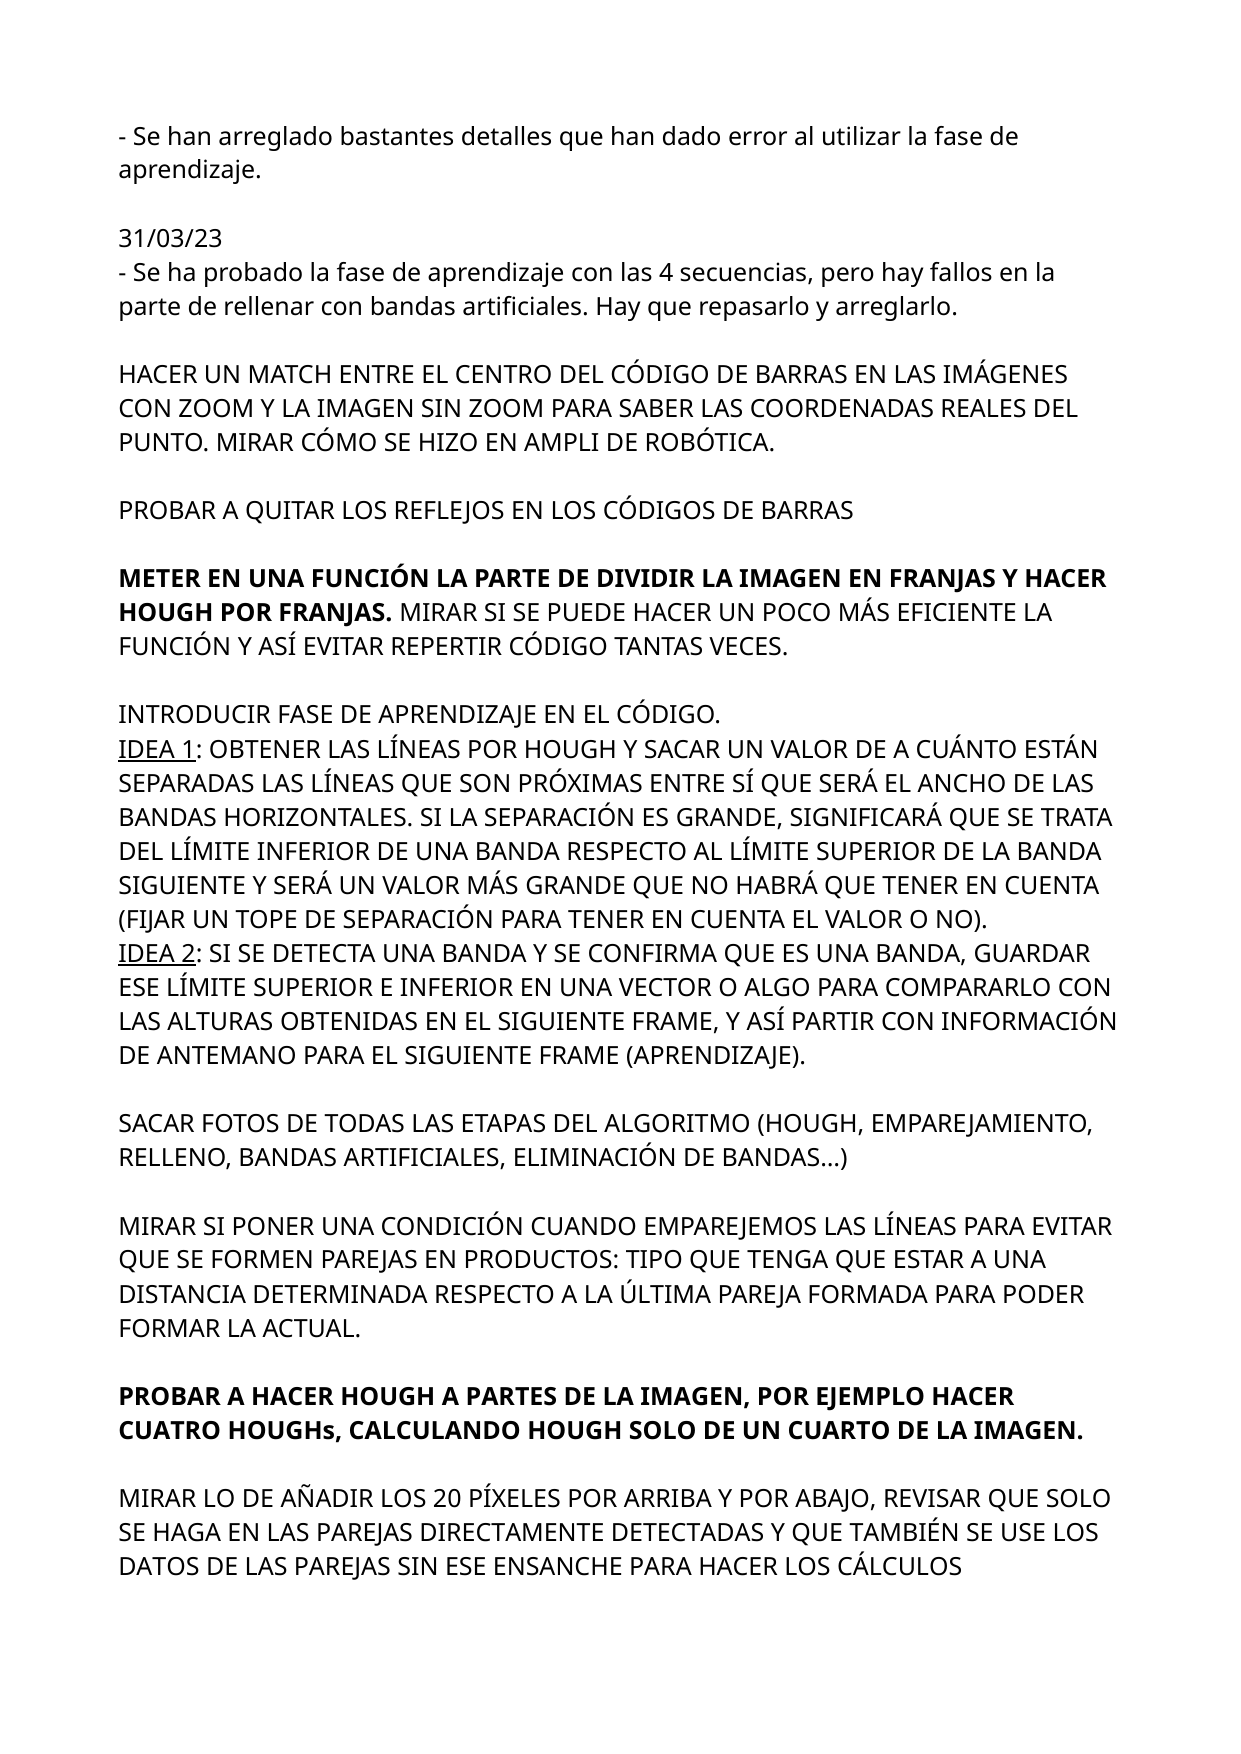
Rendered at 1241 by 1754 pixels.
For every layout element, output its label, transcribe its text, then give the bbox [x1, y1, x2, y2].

text METER EN UNA FUNCIÓN LA PARTE DE DIVIDIR LA IMAGEN EN FRANJAS Y HACER HOUGH POR FRANJAS. MIRAR SI SE PUEDE HACER UN POCO MÁS EFICIENTE LA FUNCIÓN Y ASÍ EVITAR REPERTIR CÓDIGO TANTAS VECES. [118, 561, 1122, 663]
text PROBAR A QUITAR LOS REFLEJOS EN LOS CÓDIGOS DE BARRAS [118, 493, 1122, 527]
text HACER UN MATCH ENTRE EL CENTRO DEL CÓDIGO DE BARRAS EN LAS IMÁGENES CON ZOOM Y LA IMAGEN SIN ZOOM PARA SABER LAS COORDENADAS REALES DEL PUNTO. MIRAR CÓMO SE HIZO EN AMPLI DE ROBÓTICA. [118, 357, 1122, 459]
text MIRAR SI PONER UNA CONDICIÓN CUANDO EMPAREJEMOS LAS LÍNEAS PARA EVITAR QUE SE FORMEN PAREJAS EN PRODUCTOS: TIPO QUE TENGA QUE ESTAR A UNA DISTANCIA DETERMINADA RESPECTO A LA ÚLTIMA PAREJA FORMADA PARA PODER FORMAR LA ACTUAL. [118, 1208, 1122, 1344]
text PROBAR A HACER HOUGH A PARTES DE LA IMAGEN, POR EJEMPLO HACER CUATRO HOUGHs, CALCULANDO HOUGH SOLO DE UN CUARTO DE LA IMAGEN. [118, 1378, 1122, 1447]
text MIRAR LO DE AÑADIR LOS 20 PÍXELES POR ARRIBA Y POR ABAJO, REVISAR QUE SOLO SE HAGA EN LAS PAREJAS DIRECTAMENTE DETECTADAS Y QUE TAMBIÉN SE USE LOS DATOS DE LAS PAREJAS SIN ESE ENSANCHE PARA HACER LOS CÁLCULOS [118, 1481, 1122, 1583]
text INTRODUCIR FASE DE APRENDIZAJE EN EL CÓDIGO. [118, 697, 1122, 731]
text IDEA 2: SI SE DETECTA UNA BANDA Y SE CONFIRMA QUE ES UNA BANDA, GUARDAR ESE LÍMITE SUPERIOR E INFERIOR EN UNA VECTOR O ALGO PARA COMPARARLO CON LAS ALTURAS OBTENIDAS EN EL SIGUIENTE FRAME, Y ASÍ PARTIR CON INFORMACIÓN DE ANTEMANO PARA EL SIGUIENTE FRAME (APRENDIZAJE). [118, 936, 1122, 1072]
text 31/03/23 [118, 220, 1122, 254]
text - Se han arreglado bastantes detalles que han dado error al utilizar la fase de aprendizaje. [118, 118, 1122, 186]
text IDEA 1: OBTENER LAS LÍNEAS POR HOUGH Y SACAR UN VALOR DE A CUÁNTO ESTÁN SEPARADAS LAS LÍNEAS QUE SON PRÓXIMAS ENTRE SÍ QUE SERÁ EL ANCHO DE LAS BANDAS HORIZONTALES. SI LA SEPARACIÓN ES GRANDE, SIGNIFICARÁ QUE SE TRATA DEL LÍMITE INFERIOR DE UNA BANDA RESPECTO AL LÍMITE SUPERIOR DE LA BANDA SIGUIENTE Y SERÁ UN VALOR MÁS GRANDE QUE NO HABRÁ QUE TENER EN CUENTA (FIJAR UN TOPE DE SEPARACIÓN PARA TENER EN CUENTA EL VALOR O NO). [118, 731, 1122, 936]
text SACAR FOTOS DE TODAS LAS ETAPAS DEL ALGORITMO (HOUGH, EMPAREJAMIENTO, RELLENO, BANDAS ARTIFICIALES, ELIMINACIÓN DE BANDAS…) [118, 1106, 1122, 1174]
text - Se ha probado la fase de aprendizaje con las 4 secuencias, pero hay fallos en la parte de rellenar con bandas artificiales. Hay que repasarlo y arreglarlo. [118, 254, 1122, 322]
